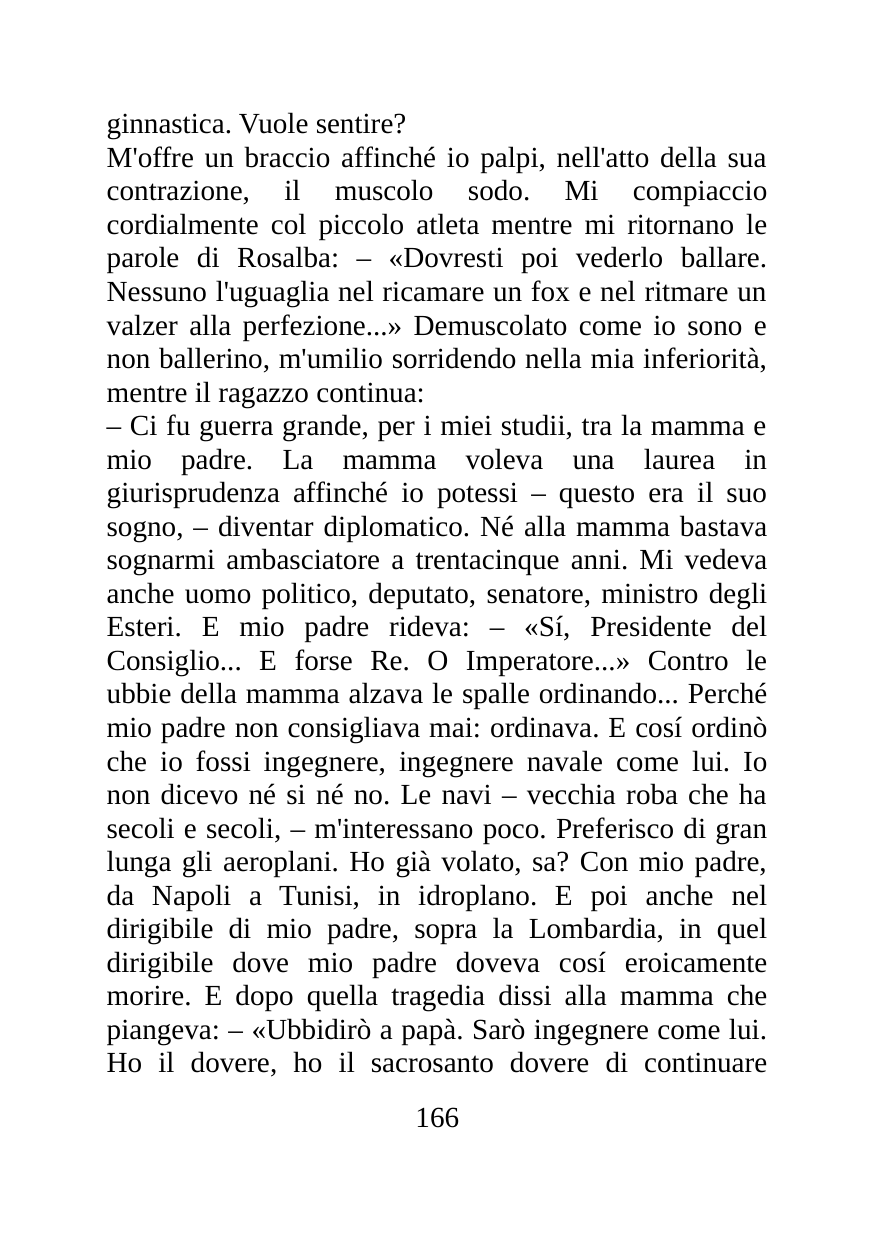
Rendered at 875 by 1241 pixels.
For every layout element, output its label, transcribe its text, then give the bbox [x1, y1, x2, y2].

text M'offre un braccio affinché io palpi, nell'atto della sua contrazione, il muscolo sodo. Mi compiaccio cordialmente col piccolo atleta mentre mi ritornano le parole di Rosalba: – «Dovresti poi vederlo ballare. Nessuno l'uguaglia nel ricamare un fox e nel ritmare un valzer alla perfezione...» Demuscolato come io sono e non ballerino, m'umilio sorridendo nella mia inferiorità, mentre il ragazzo continua: [106, 140, 768, 408]
text – Ci fu guerra grande, per i miei studii, tra la mamma e mio padre. La mamma voleva una laurea in giurisprudenza affinché io potessi – questo era il suo sogno, – diventar diplomatico. Né alla mamma bastava sognarmi ambasciatore a trentacinque anni. Mi vedeva anche uomo politico, deputato, senatore, ministro degli Esteri. E mio padre rideva: – «Sí, Presidente del Consiglio... E forse Re. O Imperatore...» Contro le ubbie della mamma alzava le spalle ordinando... Perché mio padre non consigliava mai: ordinava. E cosí ordinò che io fossi ingegnere, ingegnere navale come lui. Io non dicevo né si né no. Le navi – vecchia roba che ha secoli e secoli, – m'interessano poco. Preferisco di gran lunga gli aeroplani. Ho già volato, sa? Con mio padre, da Napoli a Tunisi, in idroplano. E poi anche nel dirigibile di mio padre, sopra la Lombardia, in quel dirigibile dove mio padre doveva cosí eroicamente morire. E dopo quella tragedia dissi alla mamma che piangeva: – «Ubbidirò a papà. Sarò ingegnere come lui. Ho il dovere, ho il sacrosanto dovere di continuare [106, 408, 768, 1079]
text ginnastica. Vuole sentire? [106, 106, 768, 140]
